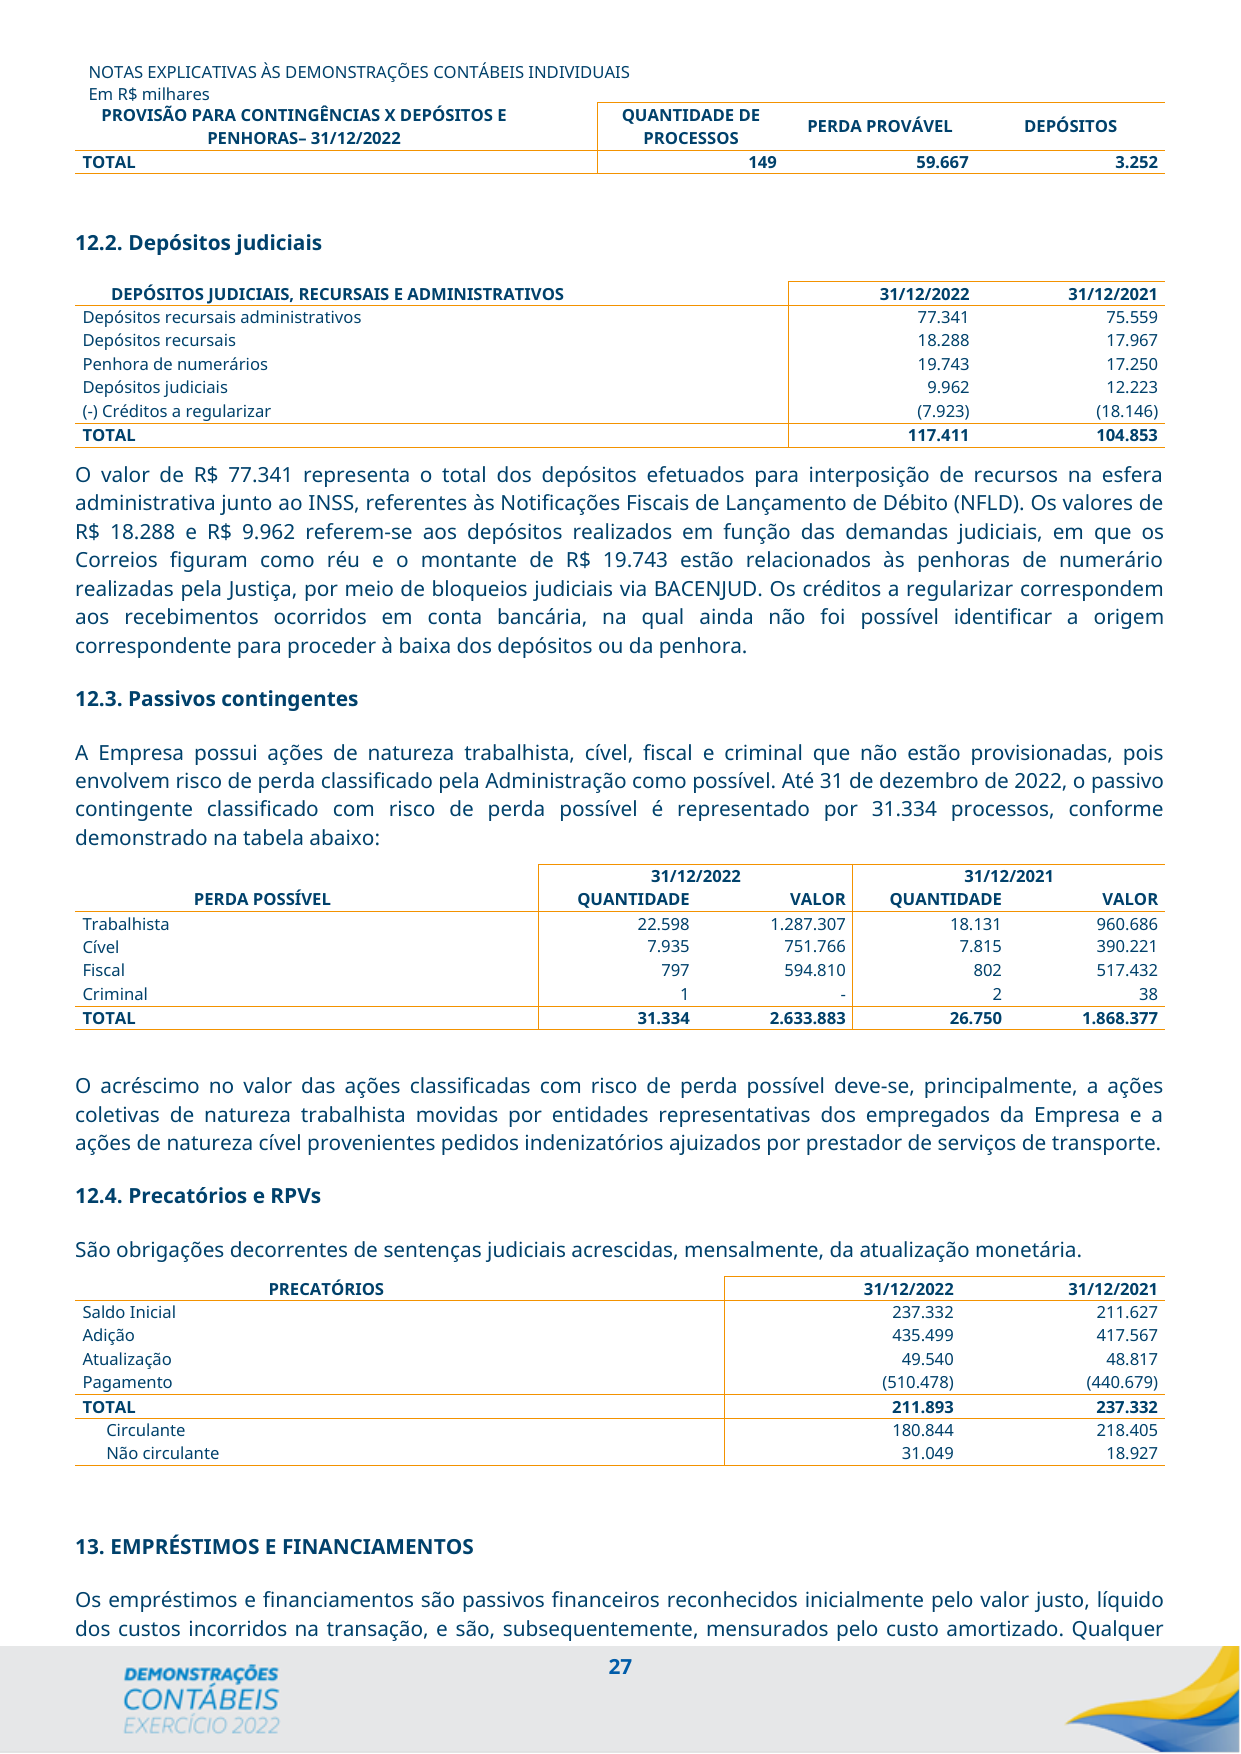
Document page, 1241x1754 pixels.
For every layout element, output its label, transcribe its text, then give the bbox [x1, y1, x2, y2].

table_cell 435.499 [725, 1323, 961, 1347]
table_cell 59.667 [784, 151, 976, 173]
table_cell 960.686 [1009, 912, 1165, 935]
table_cell - [697, 982, 852, 1006]
table_header 31/12/2021 [977, 282, 1165, 305]
table_cell Trabalhista [75, 912, 450, 935]
table_cell TOTAL [75, 1007, 450, 1029]
table_cell [577, 1419, 724, 1442]
text O valor de R$ 77.341 representa o total dos depósitos efetuados para interposição de recursos na esfera administrativa junto ao INSS, referentes às Notificações Fiscais de Lançamento de Débito (NFLD). Os valores de R$ 18.288 e R$ 9.962 referem-se aos depósitos realizados em função das demandas judiciais, em que os Correios figuram como réu e o montante de R$ 19.743 estão relacionados às penhoras de numerário realizadas pela Justiça, por meio de bloqueios judiciais via BACENJUD. Os créditos a regularizar correspondem aos recebimentos ocorridos em conta bancária, na qual ainda não foi possível identificar a origem correspondente para proceder à baixa dos depósitos ou da penhora. [75, 460, 1165, 659]
table_cell 594.810 [697, 959, 852, 982]
table_cell Saldo Inicial [75, 1301, 577, 1323]
table_cell Atualização [75, 1347, 577, 1371]
table_cell [577, 1347, 724, 1371]
table_cell 18.131 [853, 912, 1009, 935]
subtitle EMPRÉSTIMOS E FINANCIAMENTOS [75, 1532, 1165, 1561]
table_cell 38 [1009, 982, 1165, 1006]
table_cell (7.923) [789, 399, 977, 423]
table_cell 31.334 [539, 1007, 697, 1029]
table_cell Depósitos recursais administrativos [75, 306, 600, 328]
table_cell 802 [853, 959, 1009, 982]
table_cell VALOR [697, 888, 852, 911]
table_header [600, 281, 788, 305]
table_cell [600, 352, 788, 376]
table_cell [450, 982, 538, 1006]
table_header DEPÓSITOS [976, 111, 1165, 149]
table_cell 17.967 [977, 328, 1165, 352]
table_cell (440.679) [961, 1371, 1165, 1394]
table_cell 7.935 [539, 935, 697, 958]
table_cell QUANTIDADE [853, 888, 1009, 911]
table_cell 2.633.883 [697, 1007, 852, 1029]
table_cell 751.766 [697, 935, 852, 958]
table_cell 7.815 [853, 935, 1009, 958]
table_header 31/12/2021 [961, 1277, 1165, 1300]
table_cell 18.288 [789, 328, 977, 352]
table_cell [600, 424, 788, 447]
table_header PERDA PROVÁVEL [784, 111, 976, 149]
table_cell 3.252 [976, 151, 1165, 173]
table_cell TOTAL [75, 1395, 577, 1418]
table_cell 31.049 [725, 1442, 961, 1465]
table_cell [450, 959, 538, 982]
table_cell 104.853 [977, 424, 1165, 447]
table_cell 12.223 [977, 376, 1165, 399]
table_cell 49.540 [725, 1347, 961, 1371]
table_cell 2 [853, 982, 1009, 1006]
list 12.4. Precatórios e RPVs [75, 1182, 1165, 1210]
table_cell [577, 1301, 724, 1323]
table_cell 1.287.307 [697, 912, 852, 935]
picture [0, 1646, 1241, 1754]
table_cell Não circulante [75, 1442, 577, 1465]
table_cell [600, 399, 788, 423]
table_cell [577, 1323, 724, 1347]
table_cell Circulante [75, 1419, 577, 1442]
table_cell PERDA POSSÍVEL [75, 888, 450, 911]
table_header [577, 1276, 724, 1300]
table_cell 19.743 [789, 352, 977, 376]
table_cell 75.559 [977, 306, 1165, 328]
table_cell Depósitos recursais [75, 328, 600, 352]
table_header [75, 864, 450, 887]
table_cell [450, 912, 538, 935]
table_cell 1 [539, 982, 697, 1006]
table_cell 211.893 [725, 1395, 961, 1418]
table_cell 117.411 [789, 424, 977, 447]
table_header 31/12/2022 [789, 282, 977, 305]
table_header 31/12/2021 [853, 865, 1165, 887]
table_cell VALOR [1009, 888, 1165, 911]
table_cell [577, 1442, 724, 1465]
table_cell [450, 935, 538, 958]
table_cell QUANTIDADE [539, 888, 697, 911]
table_cell 211.627 [961, 1301, 1165, 1323]
table_cell [533, 151, 597, 173]
table_header QUANTIDADE DE PROCESSOS [598, 111, 784, 149]
table_cell 9.962 [789, 376, 977, 399]
table_cell 390.221 [1009, 935, 1165, 958]
table_cell (-) Créditos a regularizar [75, 399, 600, 423]
table_header PROVISÃO PARA CONTINGÊNCIAS X DEPÓSITOS E PENHORAS– 31/12/2022 [75, 111, 533, 149]
table_cell Penhora de numerários [75, 352, 600, 376]
text São obrigações decorrentes de sentenças judiciais acrescidas, mensalmente, da atualização monetária. [75, 1235, 1165, 1263]
table_cell [600, 376, 788, 399]
table_cell (18.146) [977, 399, 1165, 423]
table_cell Adição [75, 1323, 577, 1347]
table_header 31/12/2022 [539, 865, 852, 887]
table_cell 797 [539, 959, 697, 982]
table_cell 517.432 [1009, 959, 1165, 982]
list 12.2. Depósitos judiciais [75, 228, 1165, 256]
table_cell TOTAL [75, 151, 533, 173]
table_cell 1.868.377 [1009, 1007, 1165, 1029]
table_header DEPÓSITOS JUDICIAIS, RECURSAIS E ADMINISTRATIVOS [75, 281, 600, 305]
table_cell TOTAL [75, 424, 600, 447]
table_cell 22.598 [539, 912, 697, 935]
table_cell [577, 1395, 724, 1418]
table_cell Criminal [75, 982, 450, 1006]
table_cell 17.250 [977, 352, 1165, 376]
table_cell 218.405 [961, 1419, 1165, 1442]
table_cell 417.567 [961, 1323, 1165, 1347]
table_cell 237.332 [961, 1395, 1165, 1418]
table_cell 48.817 [961, 1347, 1165, 1371]
table_cell 77.341 [789, 306, 977, 328]
table_cell Fiscal [75, 959, 450, 982]
table_cell Cível [75, 935, 450, 958]
table_cell [577, 1371, 724, 1394]
table_cell [600, 328, 788, 352]
text Os empréstimos e financiamentos são passivos financeiros reconhecidos inicialmente pelo valor justo, líquido dos custos incorridos na transação, e são, subsequentemente, mensurados pelo custo amortizado. Qualquer [75, 1586, 1165, 1642]
table_header [450, 864, 538, 887]
table_cell 149 [598, 151, 784, 173]
table_cell 180.844 [725, 1419, 961, 1442]
list 12.3. Passivos contingentes [75, 684, 1165, 713]
table_cell 237.332 [725, 1301, 961, 1323]
table_cell (510.478) [725, 1371, 961, 1394]
text O acréscimo no valor das ações classificadas com risco de perda possível deve-se, principalmente, a ações coletivas de natureza trabalhista movidas por entidades representativas dos empregados da Empresa e a ações de natureza cível provenientes pedidos indenizatórios ajuizados por prestador de serviços de transporte. [75, 1071, 1165, 1157]
table_cell [450, 888, 538, 911]
table_cell [600, 306, 788, 328]
table_cell 18.927 [961, 1442, 1165, 1465]
text A Empresa possui ações de natureza trabalhista, cível, fiscal e criminal que não estão provisionadas, pois envolvem risco de perda classificado pela Administração como possível. Até 31 de dezembro de 2022, o passivo contingente classificado com risco de perda possível é representado por 31.334 processos, conforme demonstrado na tabela abaixo: [75, 738, 1165, 851]
table_cell [450, 1007, 538, 1029]
table_cell Pagamento [75, 1371, 577, 1394]
table_cell 26.750 [853, 1007, 1009, 1029]
table_header [533, 111, 597, 149]
table_header 31/12/2022 [725, 1277, 961, 1300]
table_header PRECATÓRIOS [75, 1276, 577, 1300]
table_cell Depósitos judiciais [75, 376, 600, 399]
